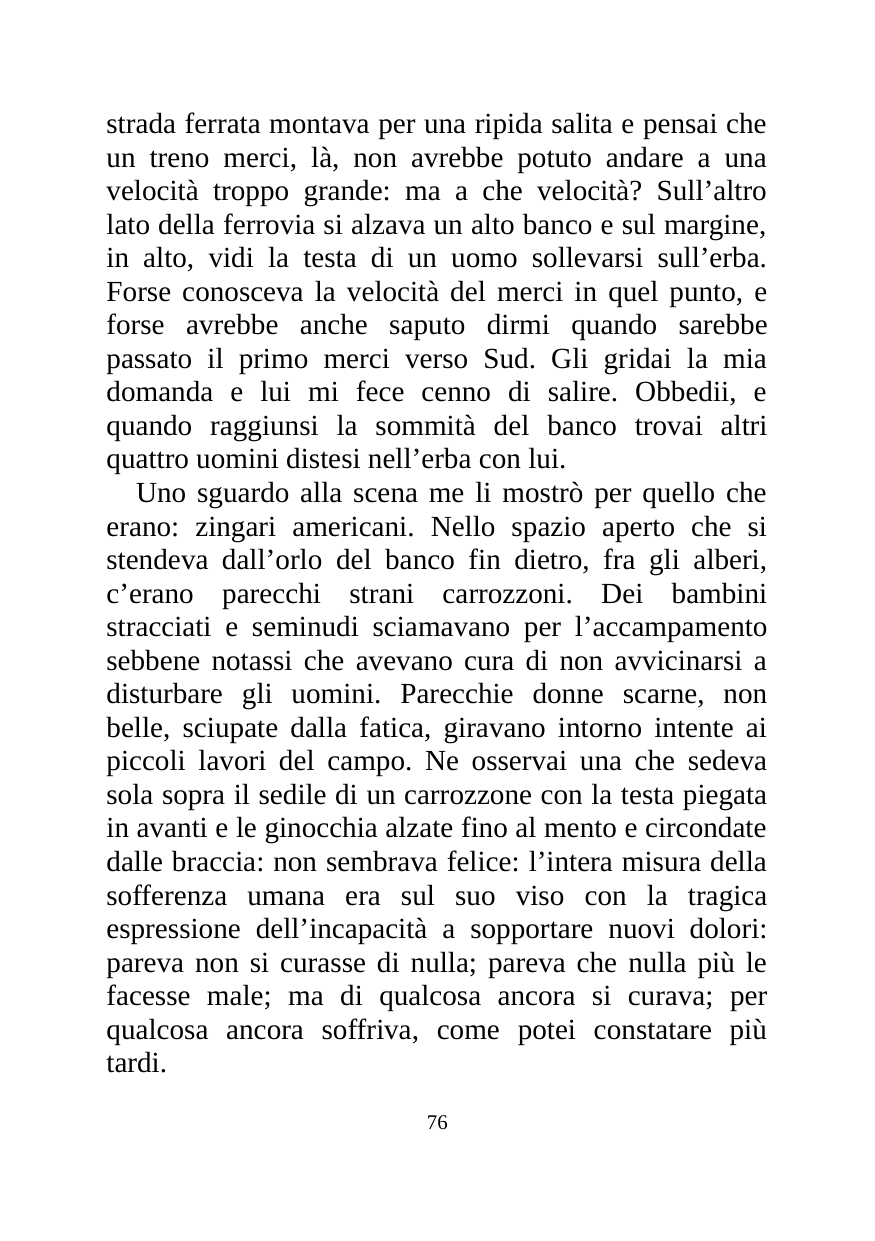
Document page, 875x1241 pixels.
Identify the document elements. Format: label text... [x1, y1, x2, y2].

text Uno sguardo alla scena me li mostrò per quello che erano: zingari americani. Nello spazio aperto che si stendeva dall’orlo del banco fin dietro, fra gli alberi, c’erano parecchi strani carrozzoni. Dei bambini stracciati e seminudi sciamavano per l’accampamento sebbene notassi che avevano cura di non avvicinarsi a disturbare gli uomini. Parecchie donne scarne, non belle, sciupate dalla fatica, giravano intorno intente ai piccoli lavori del campo. Ne osservai una che sedeva sola sopra il sedile di un carrozzone con la testa piegata in avanti e le ginocchia alzate fino al mento e circondate dalle braccia: non sembrava felice: l’intera misura della sofferenza umana era sul suo viso con la tragica espressione dell’incapacità a sopportare nuovi dolori: pareva non si curasse di nulla; pareva che nulla più le facesse male; ma di qualcosa ancora si curava; per qualcosa ancora soffriva, come potei constatare più tardi. [106, 475, 768, 1079]
text strada ferrata montava per una ripida salita e pensai che un treno merci, là, non avrebbe potuto andare a una velocità troppo grande: ma a che velocità? Sull’altro lato della ferrovia si alzava un alto banco e sul margine, in alto, vidi la testa di un uomo sollevarsi sull’erba. Forse conosceva la velocità del merci in quel punto, e forse avrebbe anche saputo dirmi quando sarebbe passato il primo merci verso Sud. Gli gridai la mia domanda e lui mi fece cenno di salire. Obbedii, e quando raggiunsi la sommità del banco trovai altri quattro uomini distesi nell’erba con lui. [106, 106, 768, 475]
